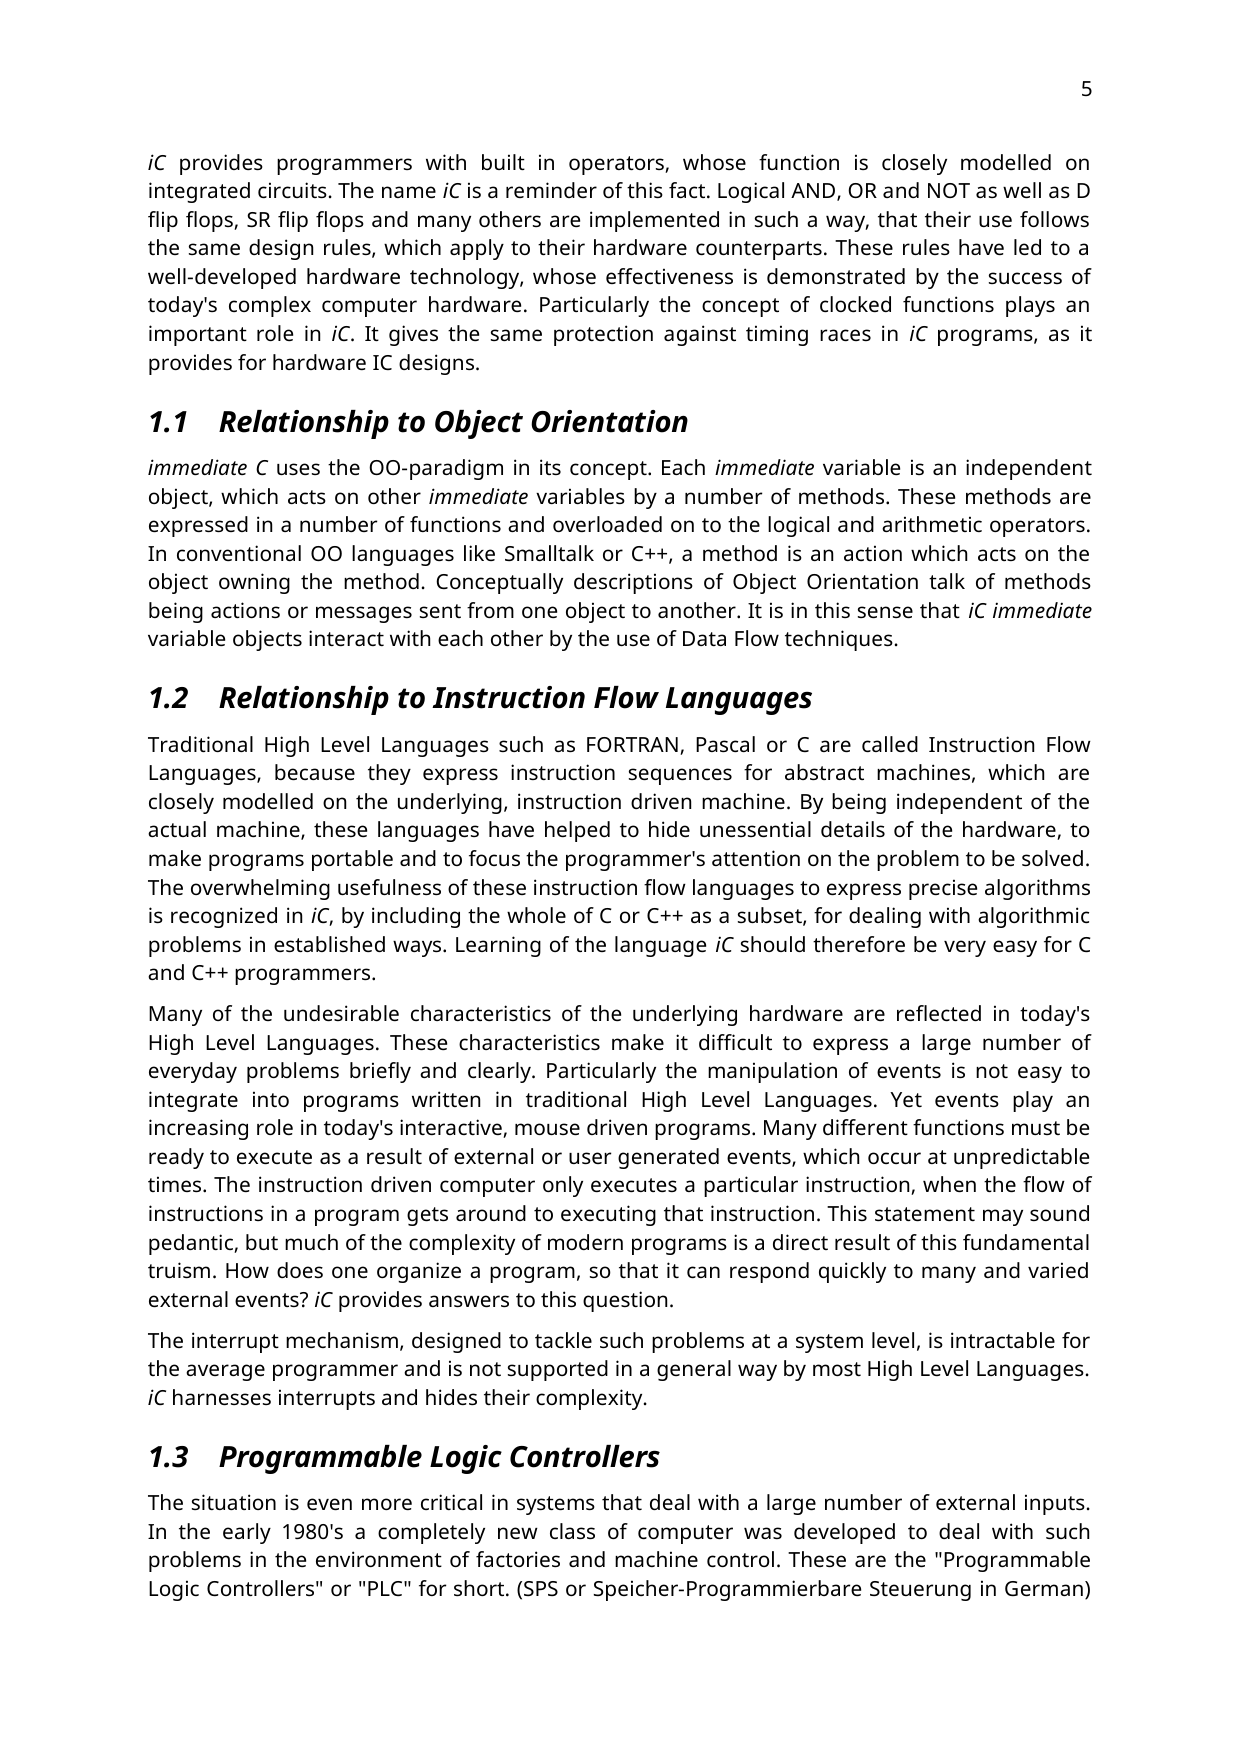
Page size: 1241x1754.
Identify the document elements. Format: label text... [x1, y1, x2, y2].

subtitle Programmable Logic Controllers [148, 1436, 1092, 1476]
text immediate C uses the OO-paradigm in its concept. Each immediate variable is an independent object, which acts on other immediate variables by a number of methods. These methods are expressed in a number of functions and overloaded on to the logical and arithmetic operators. In conventional OO languages like Smalltalk or C++, a method is an action which acts on the object owning the method. Conceptually descriptions of Object Orientation talk of methods being actions or messages sent from one object to another. It is in this sense that iC immediate variable objects interact with each other by the use of Data Flow techniques. [148, 453, 1092, 653]
text Traditional High Level Languages such as FORTRAN, Pascal or C are called Instruction Flow Languages, because they express instruction sequences for abstract machines, which are closely modelled on the underlying, instruction driven machine. By being independent of the actual machine, these languages have helped to hide unessential details of the hardware, to make programs portable and to focus the programmer's attention on the problem to be solved. The overwhelming usefulness of these instruction flow languages to express precise algorithms is recognized in iC, by including the whole of C or C++ as a subset, for dealing with algorithmic problems in established ways. Learning of the language iC should therefore be very easy for C and C++ programmers. [148, 730, 1092, 987]
text iC provides programmers with built in operators, whose function is closely modelled on integrated circuits. The name iC is a reminder of this fact. Logical AND, OR and NOT as well as D flip flops, SR flip flops and many others are implemented in such a way, that their use follows the same design rules, which apply to their hardware counterparts. These rules have led to a well-developed hardware technology, whose effectiveness is demonstrated by the success of today's complex computer hardware. Particularly the concept of clocked functions plays an important role in iC. It gives the same protection against timing races in iC programs, as it provides for hardware IC designs. [148, 148, 1092, 376]
subtitle Relationship to Object Orientation [148, 401, 1092, 441]
subtitle Relationship to Instruction Flow Languages [148, 678, 1092, 717]
text Many of the undesirable characteristics of the underlying hardware are reflected in today's High Level Languages. These characteristics make it difficult to express a large number of everyday problems briefly and clearly. Particularly the manipulation of events is not easy to integrate into programs written in traditional High Level Languages. Yet events play an increasing role in today's interactive, mouse driven programs. Many different functions must be ready to execute as a result of external or user generated events, which occur at unpredictable times. The instruction driven computer only executes a particular instruction, when the flow of instructions in a program gets around to executing that instruction. This statement may sound pedantic, but much of the complexity of modern programs is a direct result of this fundamental truism. How does one organize a program, so that it can respond quickly to many and varied external events? iC provides answers to this question. [148, 999, 1092, 1313]
text The interrupt mechanism, designed to tackle such problems at a system level, is intractable for the average programmer and is not supported in a general way by most High Level Languages. iC harnesses interrupts and hides their complexity. [148, 1326, 1092, 1411]
text The situation is even more critical in systems that deal with a large number of external inputs. In the early 1980's a completely new class of computer was developed to deal with such problems in the environment of factories and machine control. These are the "Programmable Logic Controllers" or "PLC" for short. (SPS or Speicher-Programmierbare Steuerung in German) [148, 1488, 1092, 1602]
